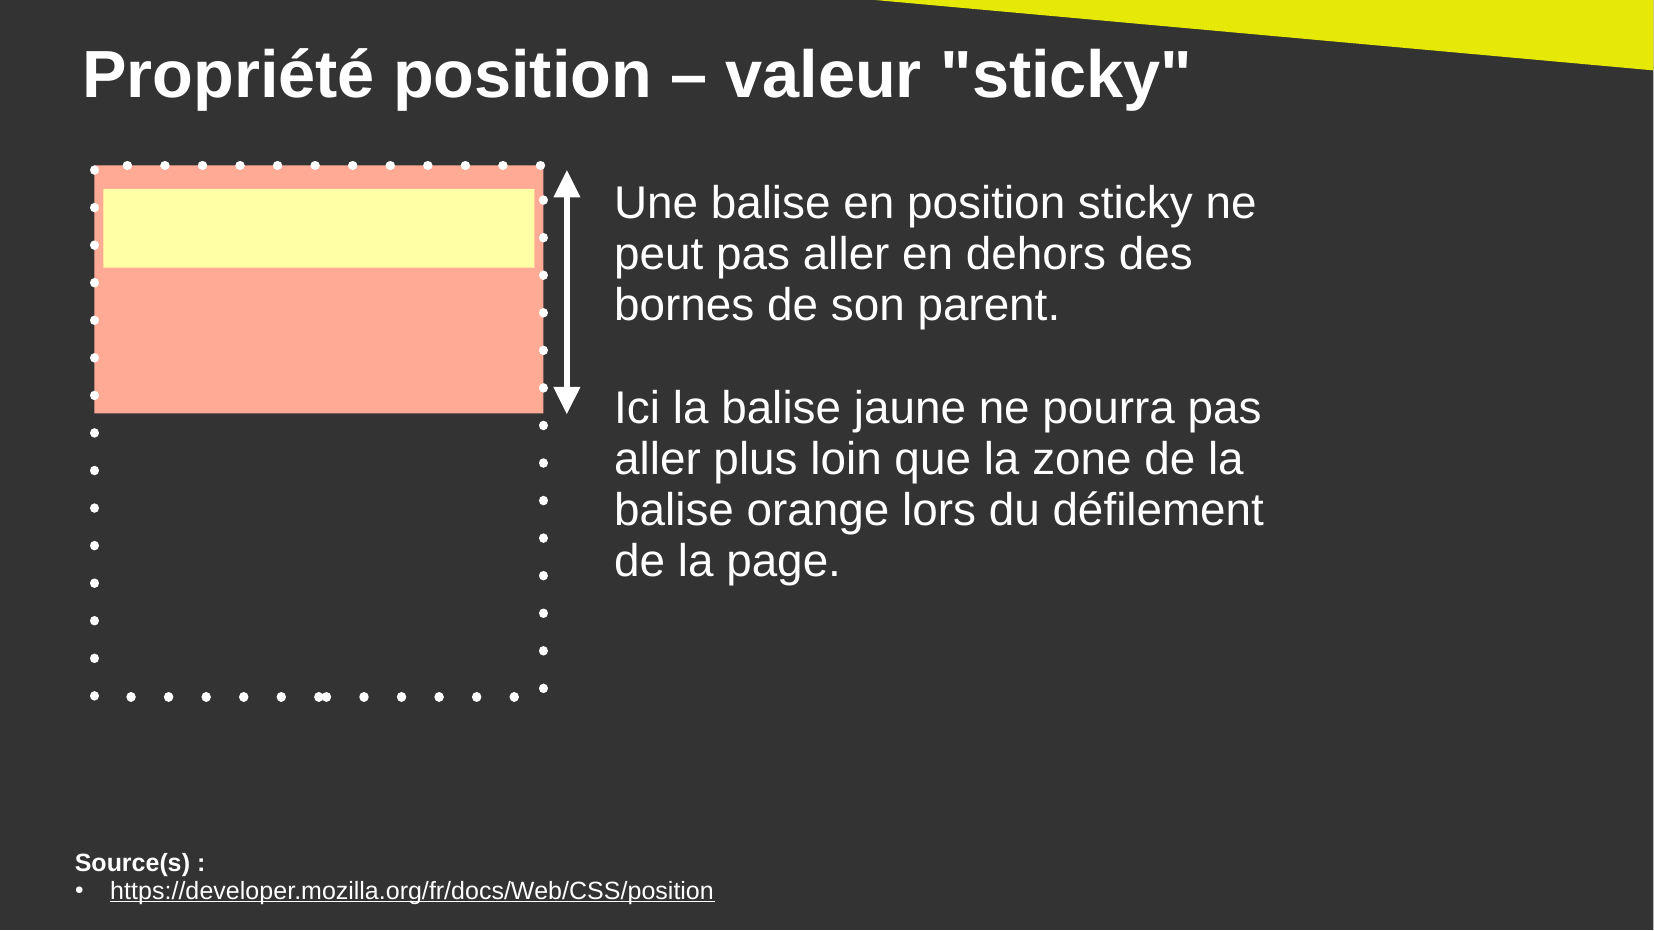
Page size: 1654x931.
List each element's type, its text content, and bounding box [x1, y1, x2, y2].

text_box Source(s) : https://developer.mozilla.org/fr/docs/Web/CSS/position [60, 841, 1546, 931]
title Propriété position – valeur "sticky" [82, 37, 1571, 114]
text_box [94, 165, 544, 414]
title Une balise en position sticky ne peut pas aller en dehors des bornes de son parent. Ici la balise jaune ne pourra pas aller plus loin que la zone de la balise orange lors du défilement de la page. [614, 176, 1327, 587]
text_box [875, 0, 1654, 71]
